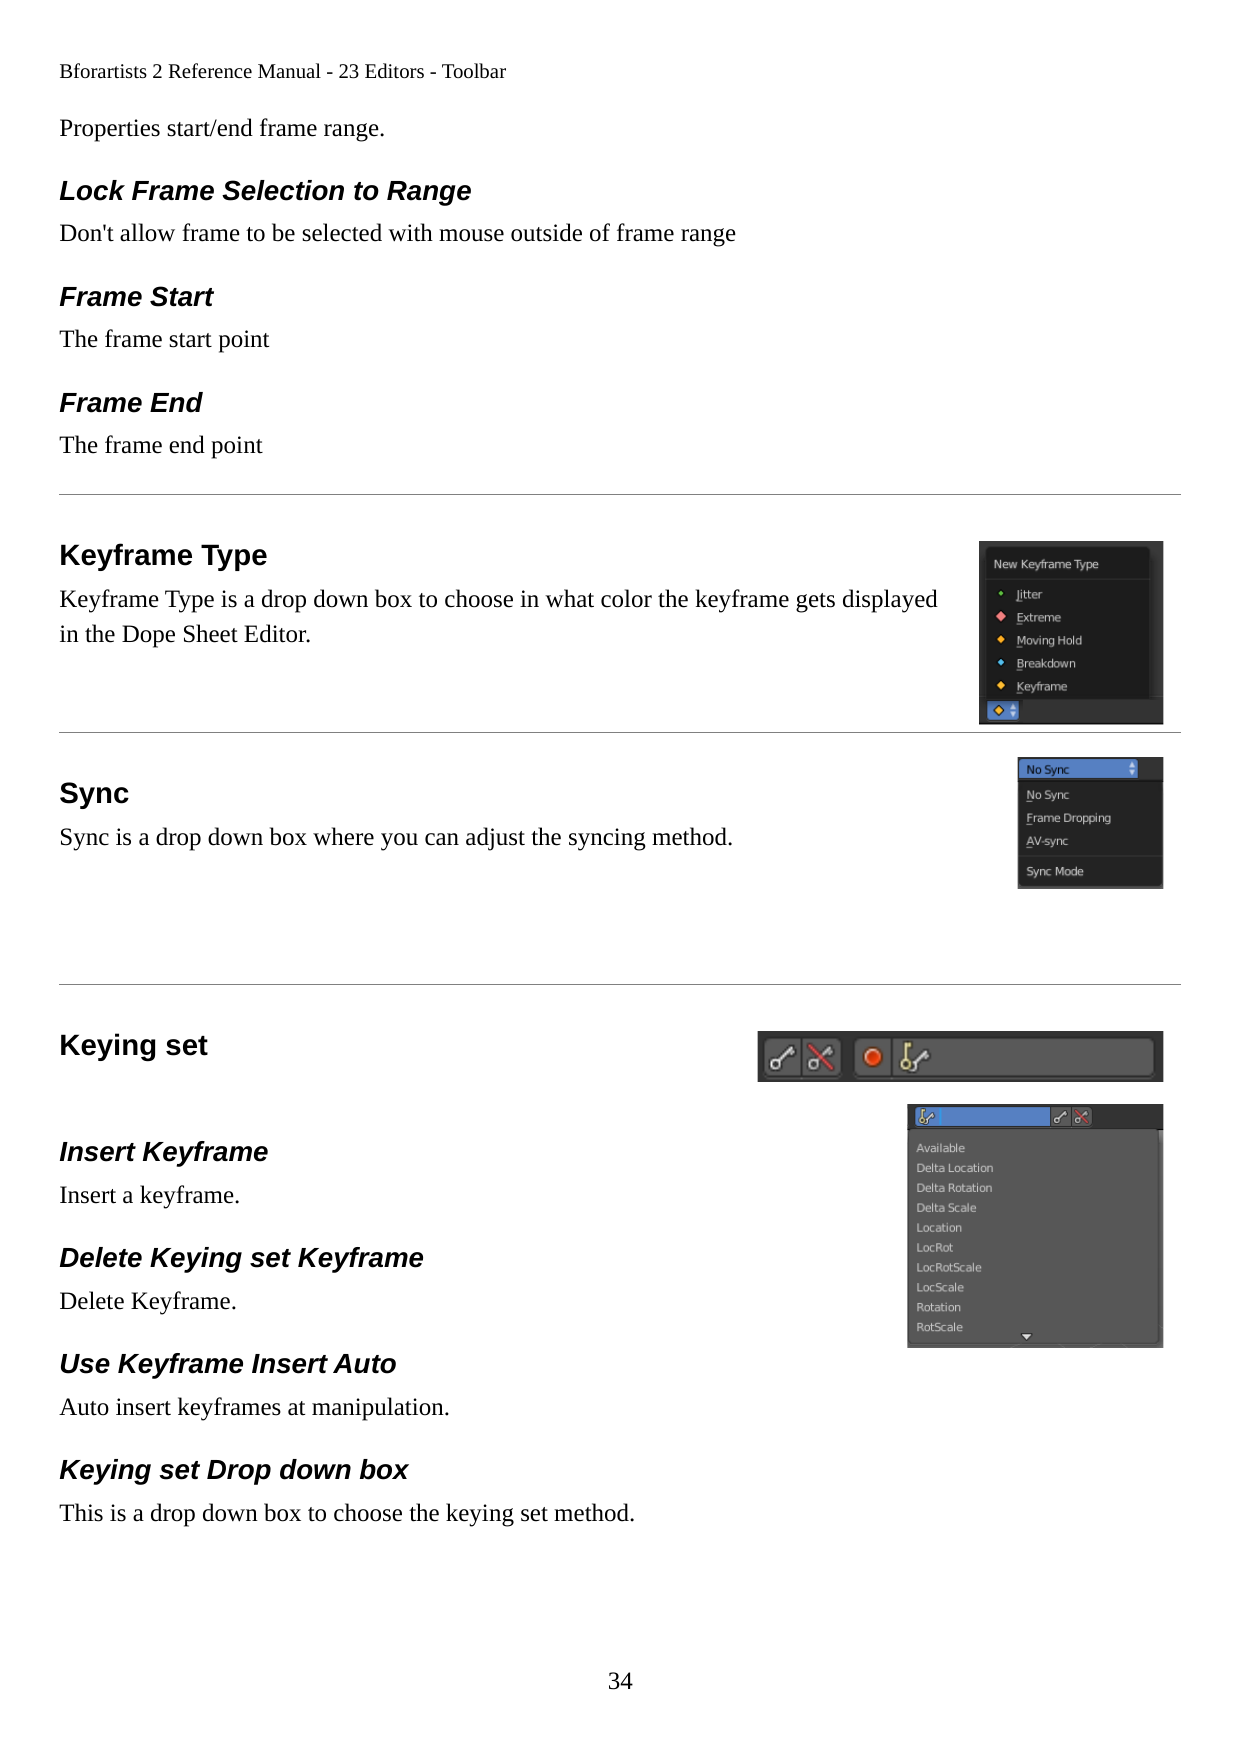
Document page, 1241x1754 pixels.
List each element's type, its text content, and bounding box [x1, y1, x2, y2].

subtitle Delete Keying set Keyframe [59, 1242, 907, 1274]
text Don't allow frame to be selected with mouse outside of frame range [59, 218, 1181, 247]
subtitle Keying set Drop down box [59, 1454, 1181, 1486]
picture [979, 541, 1164, 725]
text The frame end point [59, 430, 1181, 459]
subtitle [1164, 1242, 1181, 1274]
text This is a drop down box to choose the keying set method. [59, 1498, 1181, 1527]
subtitle Sync [59, 776, 1017, 809]
text Properties start/end frame range. [59, 113, 1181, 141]
text Delete Keyframe. [59, 1286, 907, 1315]
subtitle Use Keyframe Insert Auto [59, 1348, 1181, 1379]
text Sync is a drop down box where you can adjust the syncing method. [59, 822, 1017, 851]
subtitle Insert Keyframe [59, 1136, 907, 1168]
subtitle [1164, 1136, 1181, 1168]
subtitle [1164, 776, 1181, 809]
text [1164, 1180, 1181, 1209]
subtitle Keyframe Type [59, 538, 1181, 572]
picture [757, 1031, 1164, 1082]
text The frame start point [59, 324, 1181, 353]
subtitle Frame Start [59, 280, 1181, 312]
picture [1017, 757, 1164, 889]
subtitle Keying set [59, 1028, 1181, 1062]
picture [907, 1104, 1164, 1348]
subtitle Frame End [59, 386, 1181, 418]
text Insert a keyframe. [59, 1180, 907, 1209]
text Keyframe Type is a drop down box to choose in what color the keyframe gets displayed in the Dope Sheet Editor. [59, 584, 979, 648]
subtitle Lock Frame Selection to Range [59, 174, 1181, 206]
text Auto insert keyframes at manipulation. [59, 1392, 1181, 1421]
text [1164, 1286, 1181, 1315]
